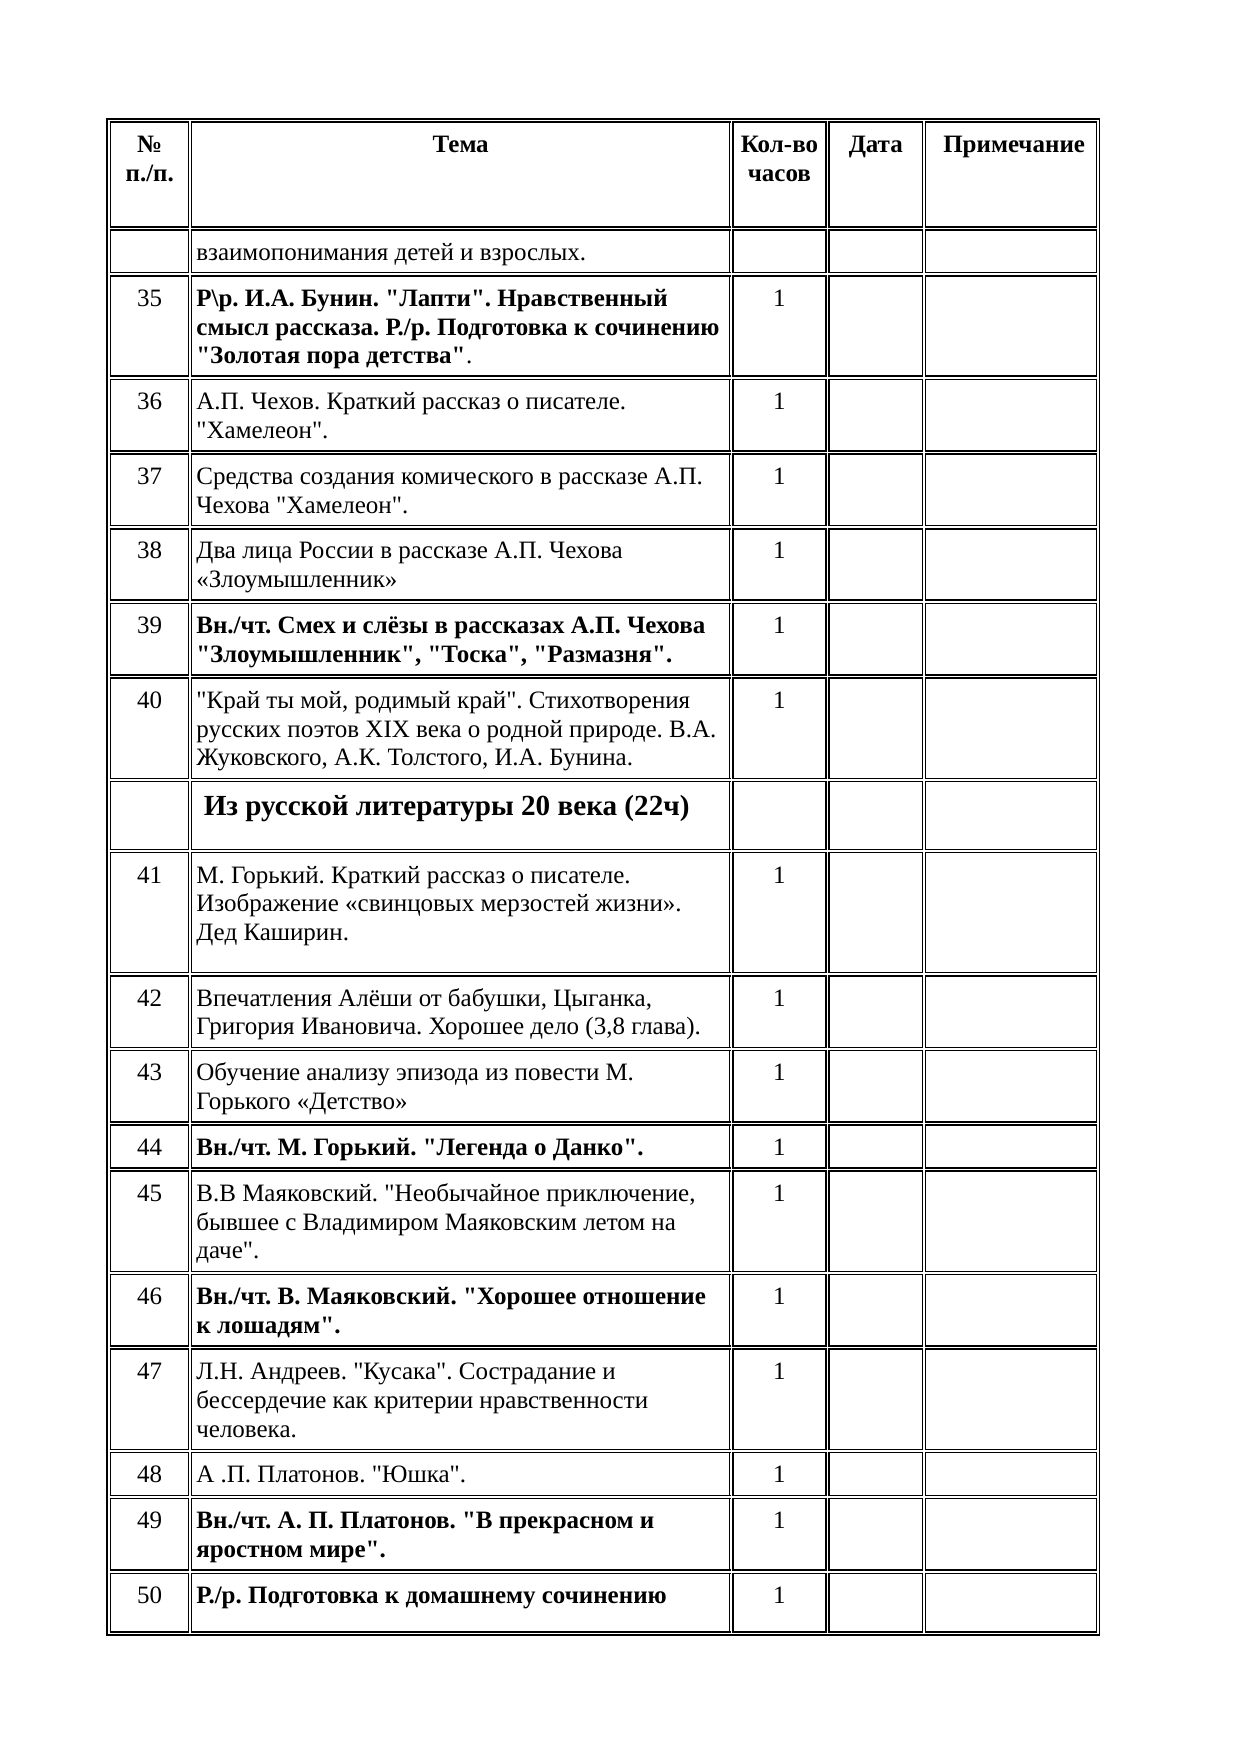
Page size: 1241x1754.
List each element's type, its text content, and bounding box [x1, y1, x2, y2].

table_cell [926, 853, 1096, 972]
table_cell [926, 977, 1096, 1046]
table_cell 1 [734, 977, 825, 1046]
table_cell [926, 1574, 1096, 1631]
table_cell [111, 782, 188, 849]
table_cell 45 [111, 1172, 188, 1271]
table_cell 47 [111, 1350, 188, 1449]
table_cell Р\р. И.А. Бунин. "Лапти". Нравственный смысл рассказа. Р./р. Подготовка к сочинению "Золотая пора детства". [192, 277, 729, 375]
table_cell [830, 1126, 922, 1167]
table_cell 50 [111, 1574, 188, 1631]
table_cell Л.Н. Андреев. "Кусака". Сострадание и бессердечие как критерии нравственности человека. [192, 1350, 729, 1449]
table_cell взаимопонимания детей и взрослых. [192, 231, 729, 272]
table_cell [926, 530, 1096, 599]
table_cell 36 [111, 380, 188, 450]
table_cell 1 [734, 1275, 825, 1345]
table_cell [734, 782, 825, 849]
table_cell [830, 380, 922, 450]
table_cell 41 [111, 853, 188, 972]
table_cell 35 [111, 277, 188, 375]
table_cell Обучение анализу эпизода из повести М. Горького «Детство» [192, 1051, 729, 1121]
table_header Кол-во часов [734, 123, 825, 226]
table_cell 37 [111, 455, 188, 525]
table_cell 49 [111, 1499, 188, 1569]
table_cell 48 [111, 1453, 188, 1494]
table_cell 1 [734, 1574, 825, 1631]
table_cell [926, 1275, 1096, 1345]
table_cell 1 [734, 1172, 825, 1271]
table_cell 1 [734, 1126, 825, 1167]
table_cell [926, 679, 1096, 777]
table_cell В.В Маяковский. "Необычайное приключение, бывшее с Владимиром Маяковским летом на даче". [192, 1172, 729, 1271]
table_cell [926, 455, 1096, 525]
table_cell [926, 1051, 1096, 1121]
table_cell [830, 1350, 922, 1449]
table_cell [830, 1172, 922, 1271]
table_cell 1 [734, 380, 825, 450]
table_cell [926, 277, 1096, 375]
table_cell 1 [734, 604, 825, 674]
table_cell [830, 679, 922, 777]
table_cell 1 [734, 530, 825, 599]
table_cell [926, 1453, 1096, 1494]
table_cell [926, 604, 1096, 674]
table_cell [830, 1453, 922, 1494]
table_cell 1 [734, 853, 825, 972]
table_cell Вн./чт. М. Горький. "Легенда о Данко". [192, 1126, 729, 1167]
table_cell 1 [734, 1051, 825, 1121]
table_cell Вн./чт. Смех и слёзы в рассказах А.П. Чехова "Злоумышленник", "Тоска", "Размазня". [192, 604, 729, 674]
table_cell А.П. Чехов. Краткий рассказ о писателе. "Хамелеон". [192, 380, 729, 450]
table_cell [926, 1172, 1096, 1271]
table_cell 39 [111, 604, 188, 674]
table_cell [111, 231, 188, 272]
table_cell Средства создания комического в рассказе А.П. Чехова "Хамелеон". [192, 455, 729, 525]
table_cell [830, 604, 922, 674]
table_header Дата [830, 123, 922, 226]
table_cell 38 [111, 530, 188, 599]
table_cell 42 [111, 977, 188, 1046]
table_cell [926, 1499, 1096, 1569]
table_cell [830, 231, 922, 272]
table_header Тема [192, 123, 729, 226]
table_cell [830, 1574, 922, 1631]
table_cell [926, 1126, 1096, 1167]
table_cell Вн./чт. В. Маяковский. "Хорошее отношение к лошадям". [192, 1275, 729, 1345]
table_cell [830, 530, 922, 599]
table_cell 40 [111, 679, 188, 777]
table_cell Из русской литературы 20 века (22ч) [192, 782, 729, 849]
table_header № п./п. [111, 123, 188, 226]
table_cell 1 [734, 679, 825, 777]
table_cell [830, 782, 922, 849]
table_cell 1 [734, 1350, 825, 1449]
table_cell А .П. Платонов. "Юшка". [192, 1453, 729, 1494]
table_cell 46 [111, 1275, 188, 1345]
table_cell [734, 231, 825, 272]
table_cell [926, 782, 1096, 849]
table_cell [830, 1499, 922, 1569]
table_cell [926, 1350, 1096, 1449]
table_cell [830, 1051, 922, 1121]
table_cell [830, 277, 922, 375]
table_cell [830, 455, 922, 525]
table_cell [830, 1275, 922, 1345]
table_cell "Край ты мой, родимый край". Стихотворения русских поэтов XIX века о родной природе. В.А. Жуковского, А.К. Толстого, И.А. Бунина. [192, 679, 729, 777]
table_cell 1 [734, 455, 825, 525]
table_header Примечание [926, 123, 1096, 226]
table_cell Два лица России в рассказе А.П. Чехова «Злоумышленник» [192, 530, 729, 599]
table_cell 44 [111, 1126, 188, 1167]
table_cell Вн./чт. А. П. Платонов. "В прекрасном и яростном мире". [192, 1499, 729, 1569]
table_cell М. Горький. Краткий рассказ о писателе. Изображение «свинцовых мерзостей жизни». Дед Каширин. [192, 853, 729, 972]
table_cell 1 [734, 277, 825, 375]
table_cell 43 [111, 1051, 188, 1121]
table_cell [830, 977, 922, 1046]
table_cell 1 [734, 1499, 825, 1569]
table_cell Впечатления Алёши от бабушки, Цыганка, Григория Ивановича. Хорошее дело (3,8 глава). [192, 977, 729, 1046]
table_cell [926, 231, 1096, 272]
table_cell Р./р. Подготовка к домашнему сочинению [192, 1574, 729, 1631]
table_cell 1 [734, 1453, 825, 1494]
table_cell [830, 853, 922, 972]
table_cell [926, 380, 1096, 450]
